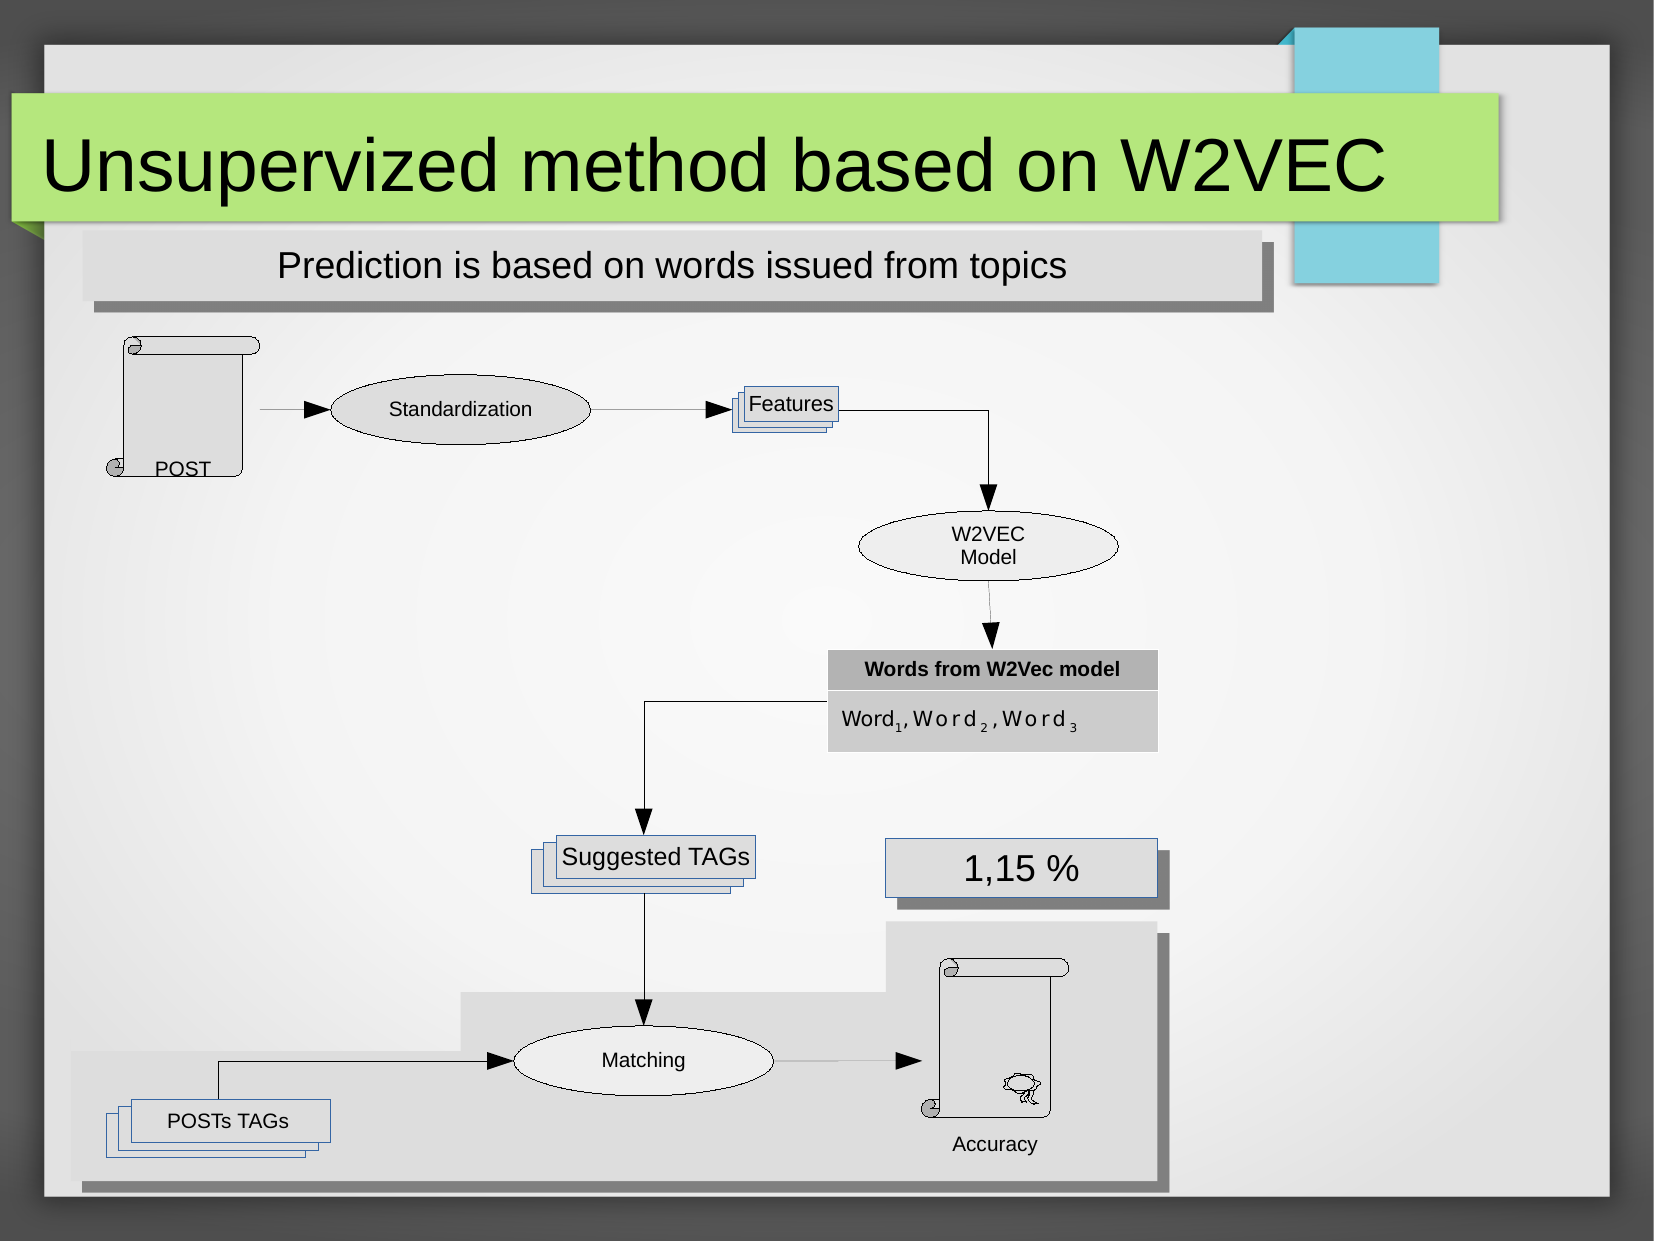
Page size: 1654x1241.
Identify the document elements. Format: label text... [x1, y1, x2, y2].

text_box Matching [513, 1025, 774, 1096]
text_box TAG [118, 1106, 319, 1151]
text_box W2VEC Model [858, 510, 1119, 581]
table_cell Word1,Word2,Word3 [828, 691, 1158, 752]
text_box [106, 336, 260, 477]
table_header Words from W2Vec model [828, 650, 1158, 690]
text_box 1,15 % [885, 838, 1158, 898]
picture [0, 0, 1654, 1241]
text_box POST [140, 450, 227, 489]
text_box Prediction is based on words issued from topics [82, 230, 1263, 302]
text_box TAG [106, 1113, 306, 1158]
text_box Standardization [330, 374, 591, 445]
text_box POSTs TAGs [131, 1099, 331, 1143]
text_box TAG [732, 398, 827, 433]
text_box TAG [531, 849, 731, 894]
text_box [70, 921, 1158, 1182]
text_box Suggested TAGs [556, 835, 756, 879]
text_box TAG [543, 842, 744, 887]
title Unsupervized method based on W2VEC [41, 106, 1506, 225]
text_box Accuracy [923, 1125, 1067, 1164]
text_box TAG [738, 392, 833, 428]
text_box Features [744, 386, 839, 422]
